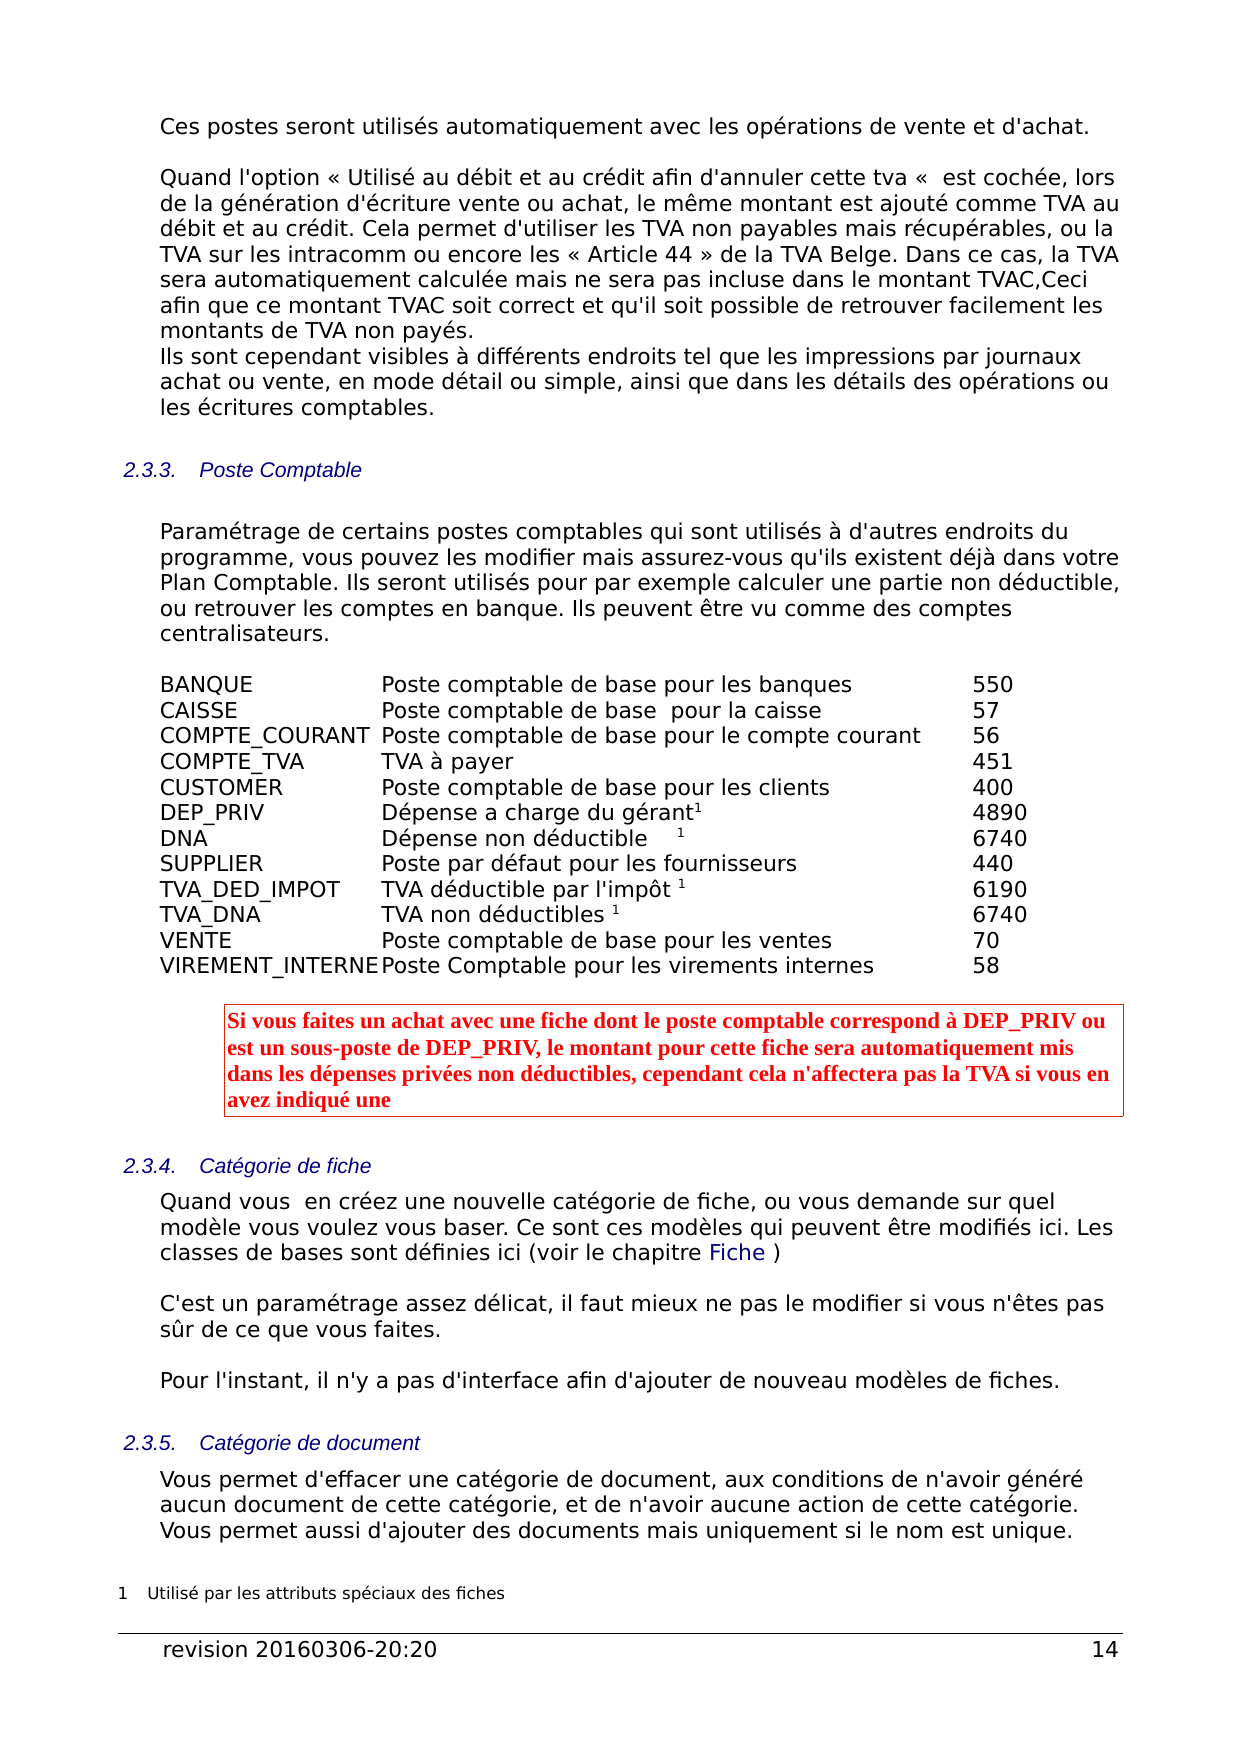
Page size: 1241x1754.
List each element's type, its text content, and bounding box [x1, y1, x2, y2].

text VIREMENT_INTERNE Poste Comptable pour les virements internes 58 [159, 953, 1123, 979]
text Quand l'option « Utilisé au débit et au crédit afin d'annuler cette tva « est cochée, lors de la génération d'écriture vente ou achat, le même montant est ajouté comme TVA au débit et au crédit. Cela permet d'utiliser les TVA non payables mais récupérables, ou la TVA sur les intracomm ou encore les « Article 44 » de la TVA Belge. Dans ce cas, la TVA sera automatiquement calculée mais ne sera pas incluse dans le montant TVAC,Ceci afin que ce montant TVAC soit correct et qu'il soit possible de retrouver facilement les montants de TVA non payés. [159, 165, 1123, 344]
text COMPTE_COURANT Poste comptable de base pour le compte courant 56 [159, 723, 1123, 749]
subtitle Poste Comptable [117, 458, 1123, 482]
text BANQUE Poste comptable de base pour les banques 550 [159, 672, 1123, 698]
text Paramétrage de certains postes comptables qui sont utilisés à d'autres endroits du programme, vous pouvez les modifier mais assurez-vous qu'ils existent déjà dans votre Plan Comptable. Ils seront utilisés pour par exemple calculer une partie non déductible, ou retrouver les comptes en banque. Ils peuvent être vu comme des comptes centralisateurs. [159, 519, 1123, 647]
text TVA_DNA TVA non déductibles 1 6740 [159, 902, 1123, 928]
subtitle Catégorie de document [117, 1431, 1123, 1455]
text TVA_DED_IMPOT TVA déductible par l'impôt 1 6190 [159, 877, 1123, 902]
text Quand vous en créez une nouvelle catégorie de fiche, ou vous demande sur quel modèle vous voulez vous baser. Ce sont ces modèles qui peuvent être modifiés ici. Les classes de bases sont définies ici (voir le chapitre Fiche ) [159, 1189, 1123, 1266]
text C'est un paramétrage assez délicat, il faut mieux ne pas le modifier si vous n'êtes pas sûr de ce que vous faites. [159, 1291, 1123, 1342]
text DEP_PRIV Dépense a charge du gérant 4890 [159, 800, 1123, 826]
text CUSTOMER Poste comptable de base pour les clients 400 [159, 774, 1123, 800]
text Vous permet aussi d'ajouter des documents mais uniquement si le nom est unique. [159, 1518, 1123, 1543]
text COMPTE_TVA TVA à payer 451 [159, 749, 1123, 774]
text Ils sont cependant visibles à différents endroits tel que les impressions par journaux achat ou vente, en mode détail ou simple, ainsi que dans les détails des opérations ou les écritures comptables. [159, 344, 1123, 420]
text Pour l'instant, il n'y a pas d'interface afin d'ajouter de nouveau modèles de fiches. [159, 1368, 1123, 1393]
text Utilisé par les attributs spéciaux des fiches [117, 1584, 1123, 1603]
text SUPPLIER Poste par défaut pour les fournisseurs 440 [159, 851, 1123, 877]
text DNA Dépense non déductible 1 6740 [159, 826, 1123, 851]
text CAISSE Poste comptable de base pour la caisse 57 [159, 698, 1123, 723]
text Si vous faites un achat avec une fiche dont le poste comptable correspond à DEP_PRIV ou est un sous-poste de DEP_PRIV, le montant pour cette fiche sera automatiquement mis dans les dépenses privées non déductibles, cependant cela n'affectera pas la TVA si vous en avez indiqué une [225, 1005, 1123, 1116]
subtitle Catégorie de fiche [117, 1153, 1123, 1177]
text Vous permet d'effacer une catégorie de document, aux conditions de n'avoir généré aucun document de cette catégorie, et de n'avoir aucune action de cette catégorie. [159, 1467, 1123, 1518]
text VENTE Poste comptable de base pour les ventes 70 [159, 928, 1123, 953]
text Ces postes seront utilisés automatiquement avec les opérations de vente et d'achat. [159, 114, 1123, 139]
